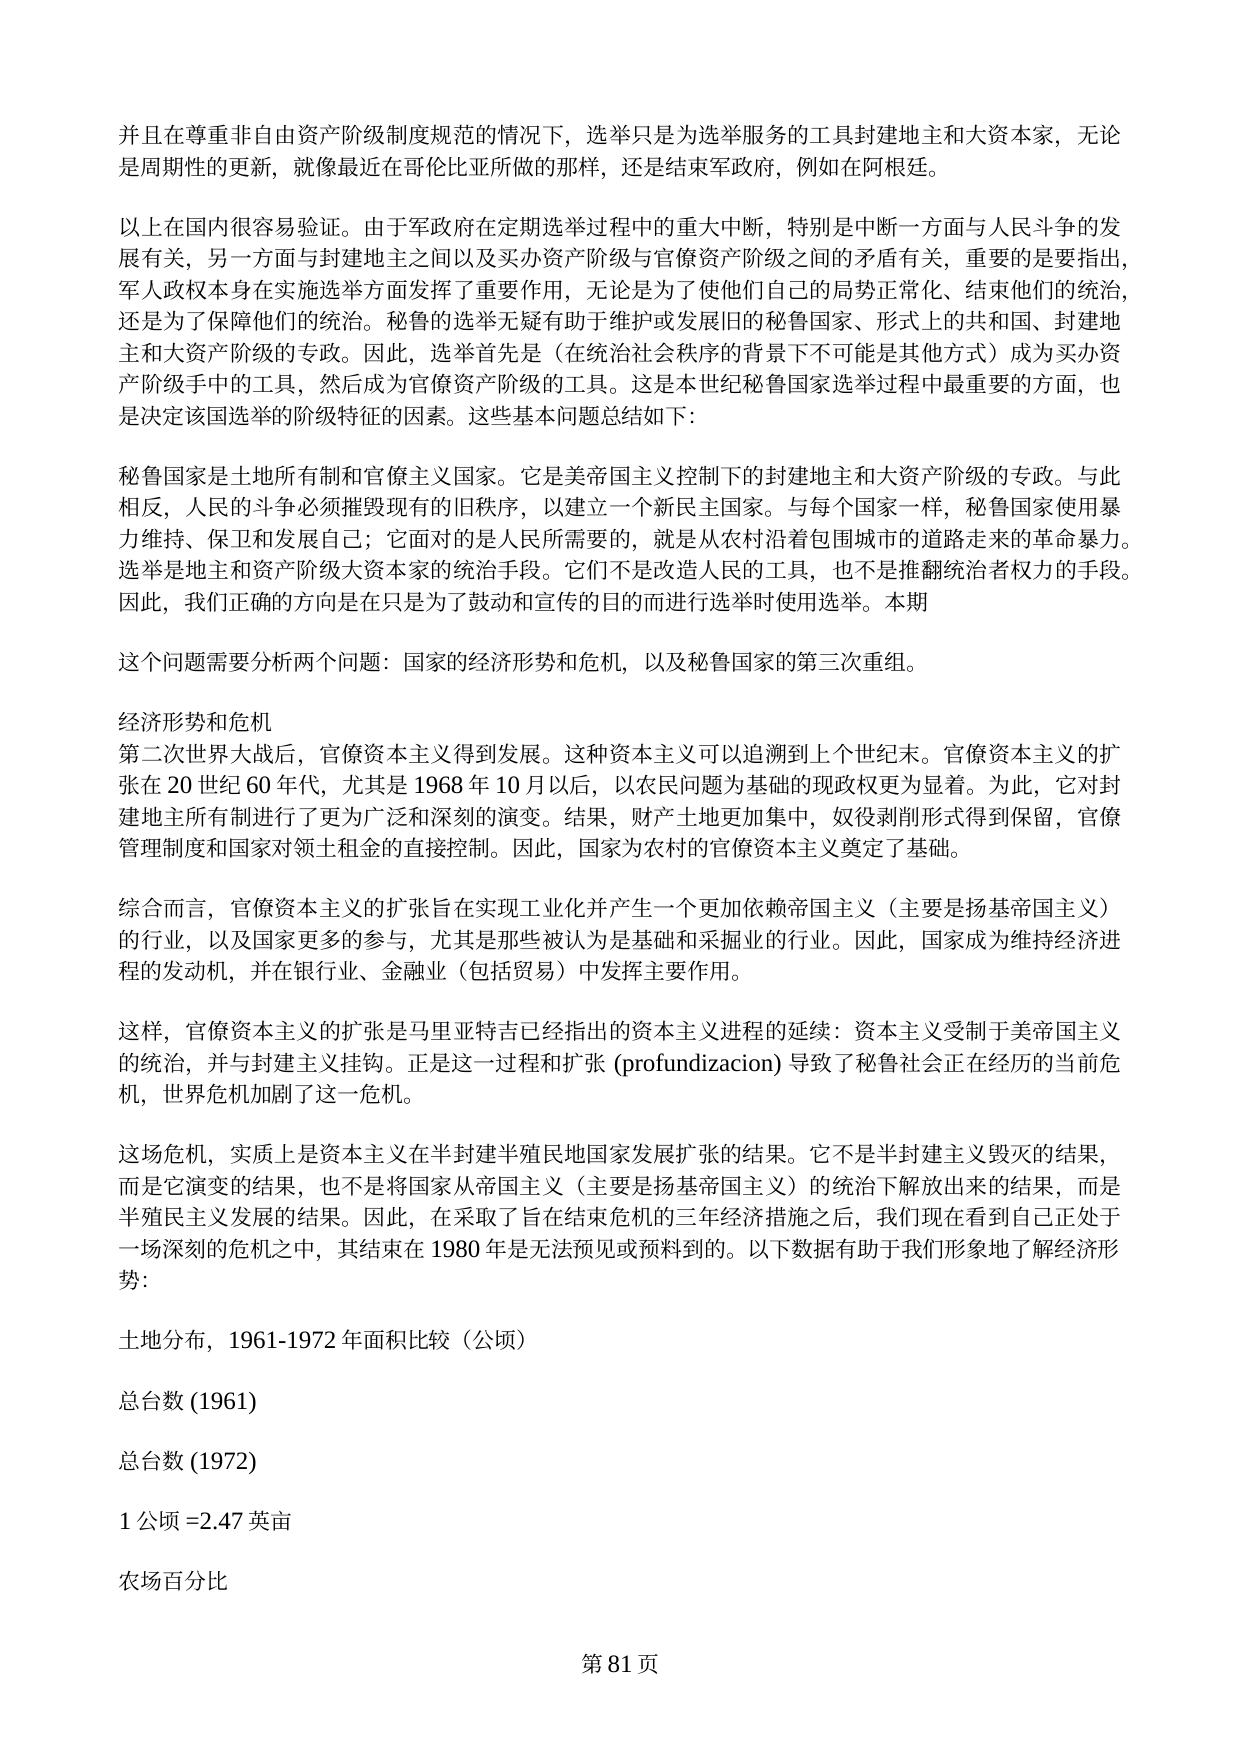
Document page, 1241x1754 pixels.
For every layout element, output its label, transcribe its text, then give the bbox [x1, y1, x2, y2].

text 这场危机，实质上是资本主义在半封建半殖民地国家发展扩张的结果。它不是半封建主义毁灭的结果，而是它演变的结果，也不是将国家从帝国主义（主要是扬基帝国主义）的统治下解放出来的结果，而是半殖民主义发展的结果。因此，在采取了旨在结束危机的三年经济措施之后，我们现在看到自己正处于一场深刻的危机之中，其结束在1980年是无法预见或预料到的。以下数据有助于我们形象地了解经济形势： [118, 1138, 1122, 1295]
text 综合而言，官僚资本主义的扩张旨在实现工业化并产生一个更加依赖帝国主义（主要是扬基帝国主义）的行业，以及国家更多的参与，尤其是那些被认为是基础和采掘业的行业。因此，国家成为维持经济进程的发动机，并在银行业、金融业（包括贸易）中发挥主要作用。 [118, 891, 1122, 986]
text 总台数 (1972) [118, 1444, 1122, 1476]
text 1公顷 =2.47英亩 [118, 1504, 1122, 1536]
text 这样，官僚资本主义的扩张是马里亚特吉已经指出的资本主义进程的延续：资本主义受制于美帝国主义的统治，并与封建主义挂钩。正是这一过程和扩张 (profundizacion) 导致了秘鲁社会正在经历的当前危机，世界危机加剧了这一危机。 [118, 1014, 1122, 1109]
text 这个问题需要分析两个问题：国家的经济形势和危机，以及秘鲁国家的第三次重组。 [118, 645, 1122, 677]
text 总台数 (1961) [118, 1384, 1122, 1415]
text 秘鲁国家是土地所有制和官僚主义国家。它是美帝国主义控制下的封建地主和大资产阶级的专政。与此相反，人民的斗争必须摧毁现有的旧秩序，以建立一个新民主国家。与每个国家一样，秘鲁国家使用暴力维持、保卫和发展自己；它面对的是人民所需要的，就是从农村沿着包围城市的道路走来的革命暴力。选举是地主和资产阶级大资本家的统治手段。它们不是改造人民的工具，也不是推翻统治者权力的手段。因此，我们正确的方向是在只是为了鼓动和宣传的目的而进行选举时使用选举。本期 [118, 459, 1122, 616]
text 经济形势和危机 [118, 705, 1122, 737]
text 并且在尊重非自由资产阶级制度规范的情况下，选举只是为选举服务的工具封建地主和大资本家，无论是周期性的更新，就像最近在哥伦比亚所做的那样，还是结束军政府，例如在阿根廷。 [118, 118, 1122, 181]
text 以上在国内很容易验证。由于军政府在定期选举过程中的重大中断，特别是中断一方面与人民斗争的发展有关，另一方面与封建地主之间以及买办资产阶级与官僚资产阶级之间的矛盾有关，重要的是要指出，军人政权本身在实施选举方面发挥了重要作用，无论是为了使他们自己的局势正常化、结束他们的统治，还是为了保障他们的统治。秘鲁的选举无疑有助于维护或发展旧的秘鲁国家、形式上的共和国、封建地主和大资产阶级的专政。因此，选举首先是（在统治社会秩序的背景下不可能是其他方式）成为买办资产阶级手中的工具，然后成为官僚资产阶级的工具。这是本世纪秘鲁国家选举过程中最重要的方面，也是决定该国选举的阶级特征的因素。这些基本问题总结如下： [118, 210, 1122, 430]
text 第二次世界大战后，官僚资本主义得到发展。这种资本主义可以追溯到上个世纪末。官僚资本主义的扩张在20世纪60年代，尤其是1968年10月以后，以农民问题为基础的现政权更为显着。为此，它对封建地主所有制进行了更为广泛和深刻的演变。结果，财产土地更加集中，奴役剥削形式得到保留，官僚管理制度和国家对领土租金的直接控制。因此，国家为农村的官僚资本主义奠定了基础。 [118, 737, 1122, 863]
text 土地分布，1961-1972年面积比较（公顷） [118, 1324, 1122, 1355]
text 农场百分比 [118, 1564, 1122, 1596]
